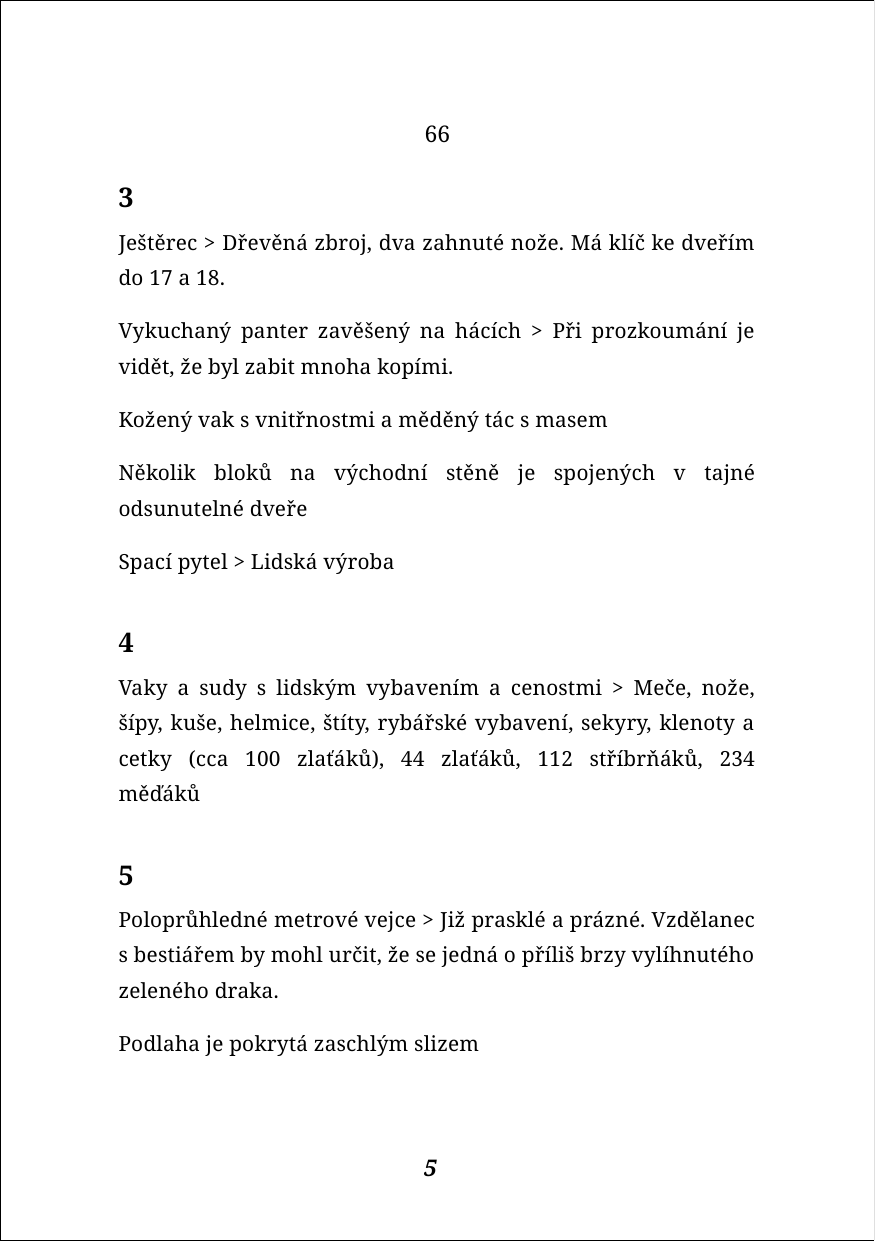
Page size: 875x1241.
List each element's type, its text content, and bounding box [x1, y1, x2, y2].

text Ještěrec > Dřevěná zbroj, dva zahnuté nože. Má klíč ke dveřím do 17 a 18. [118, 228, 756, 292]
text Podlaha je pokrytá zaschlým slizem [118, 1029, 756, 1057]
text Vykuchaný panter zavěšený na hácích > Při prozkoumání je vidět, že byl zabit mnoha kopími. [118, 316, 756, 380]
subtitle 5 [118, 856, 756, 893]
text Spací pytel > Lidská výroba [118, 547, 756, 576]
text Poloprůhledné metrové vejce > Již prasklé a prázné. Vzdělanec s bestiářem by mohl určit, že se jedná o příliš brzy vylíhnutého zeleného draka. [118, 905, 756, 1004]
text Vaky a sudy s lidským vybavením a cenostmi > Meče, nože, šípy, kuše, helmice, štíty, rybářské vybavení, sekyry, klenoty a cetky (cca 100 zlaťáků), 44 zlaťáků, 112 stříbrňáků, 234 měďáků [118, 673, 756, 808]
text Několik bloků na východní stěně je spojených v tajné odsunutelné dveře [118, 458, 756, 522]
text Kožený vak s vnitřnostmi a měděný tác s masem [118, 405, 756, 433]
subtitle 3 [118, 179, 756, 216]
subtitle 4 [118, 624, 756, 661]
